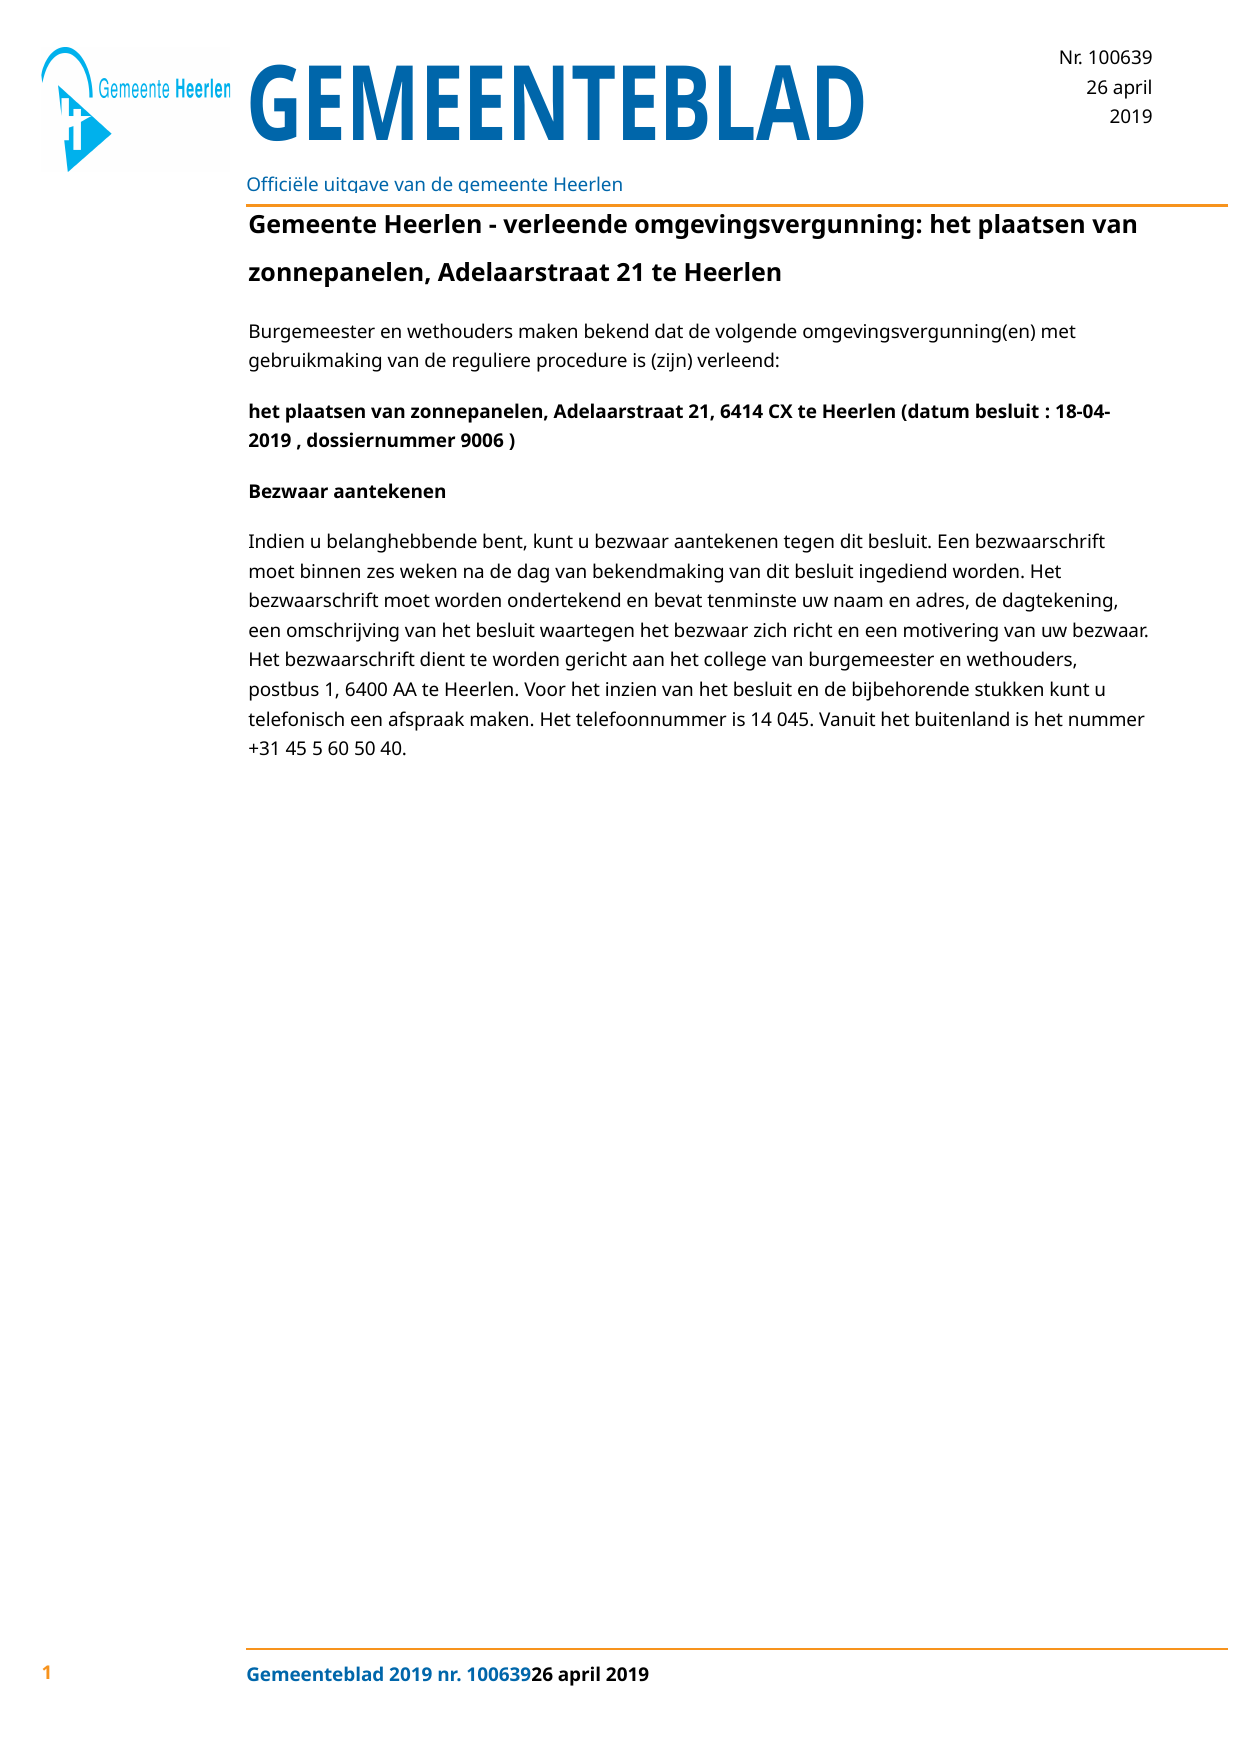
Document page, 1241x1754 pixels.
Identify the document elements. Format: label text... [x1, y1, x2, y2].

picture [41, 47, 231, 172]
text Indien u belanghebbende bent, kunt u bezwaar aantekenen tegen dit besluit. Een bezwaarschrift moet binnen zes weken na de dag van bekendmaking van dit besluit ingediend worden. Het bezwaarschrift moet worden ondertekend en bevat tenminste uw naam en adres, de dagtekening, een omschrijving van het besluit waartegen het bezwaar zich richt en een motivering van uw bezwaar. Het bezwaarschrift dient te worden gericht aan het college van burgemeester en wethouders, postbus 1, 6400 AA te Heerlen. Voor het inzien van het besluit en de bijbehorende stukken kunt u telefonisch een afspraak maken. Het telefoonnummer is 14 045. Vanuit het buitenland is het nummer +31 45 5 60 50 40. [248, 528, 1152, 761]
picture [41, 47, 58, 70]
text Bezwaar aantekenen [248, 478, 1152, 504]
text Gemeente Heerlen - verleende omgevingsvergunning: het plaatsen van zonnepanelen, Adelaarstraat 21 te Heerlen [248, 207, 1152, 288]
text het plaatsen van zonnepanelen, Adelaarstraat 21, 6414 CX te Heerlen (datum besluit : 18-04-2019 , dossiernummer 9006 ) [248, 398, 1152, 453]
text Burgemeester en wethouders maken bekend dat de volgende omgevingsvergunning(en) met gebruikmaking van de reguliere procedure is (zijn) verleend: [248, 318, 1152, 373]
